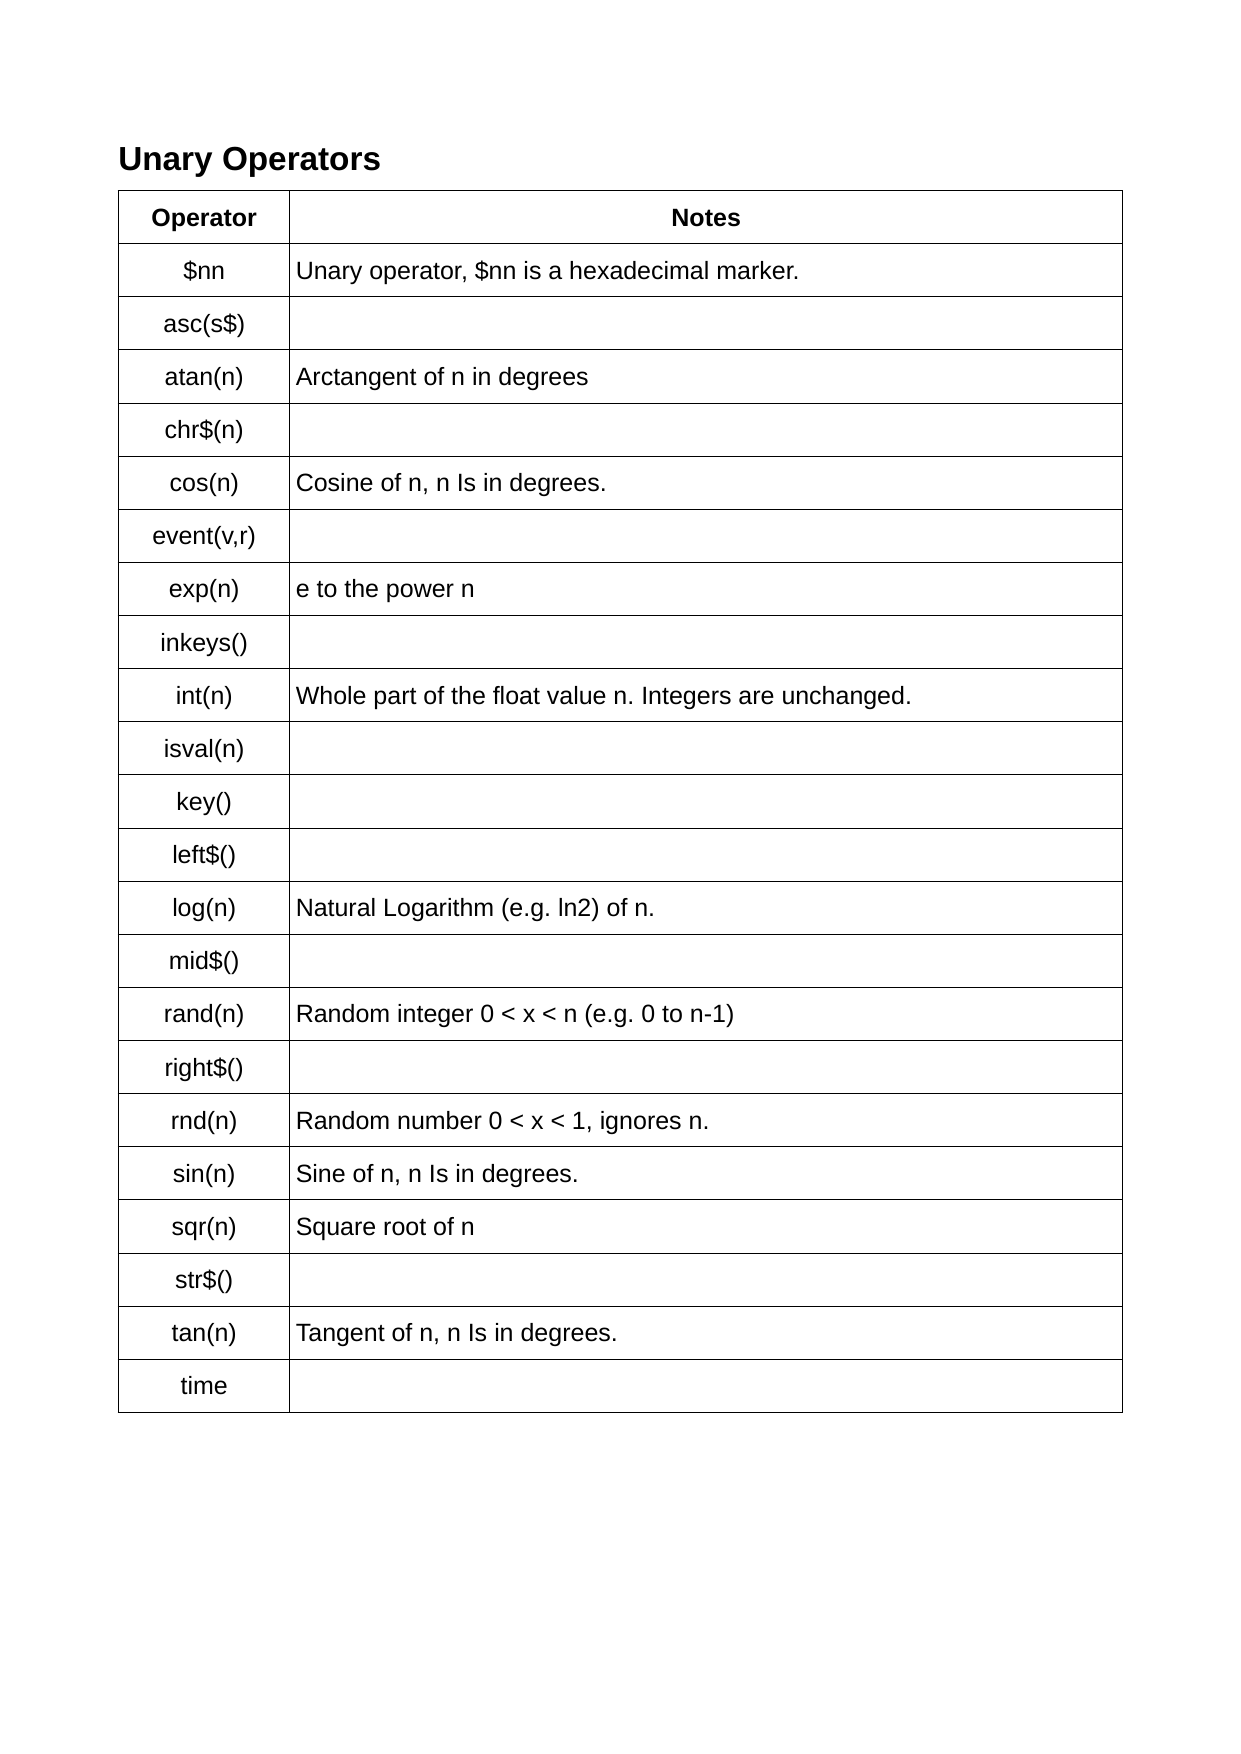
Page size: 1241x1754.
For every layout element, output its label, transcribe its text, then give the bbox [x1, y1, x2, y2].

table_header Notes [290, 191, 1122, 243]
table_cell [290, 722, 1122, 774]
table_cell Key() [119, 775, 289, 827]
table_cell rand(n) [119, 988, 289, 1040]
table_cell [290, 935, 1122, 987]
table_cell event(v,r) [119, 510, 289, 562]
table_cell Inkeys() [119, 616, 289, 668]
table_cell time [119, 1360, 289, 1412]
table_cell e to the power n [290, 563, 1122, 615]
table_cell Natural Logarithm (e.g. ln2) of n. [290, 882, 1122, 934]
table_cell Sine of n, n Is in degrees. [290, 1147, 1122, 1199]
table_cell Random integer 0 < x < n (e.g. 0 to n-1) [290, 988, 1122, 1040]
table_cell [290, 1254, 1122, 1306]
table_cell Whole part of the float value n. Integers are unchanged. [290, 669, 1122, 721]
subtitle Unary Operators [118, 139, 1122, 177]
table_header Operator [119, 191, 289, 243]
table_cell [290, 1360, 1122, 1412]
table_cell log(n) [119, 882, 289, 934]
table_cell [290, 829, 1122, 881]
table_cell [290, 404, 1122, 456]
table_cell rnd(n) [119, 1094, 289, 1146]
table_cell [290, 297, 1122, 349]
table_cell int(n) [119, 669, 289, 721]
table_cell Mid$() [119, 935, 289, 987]
table_cell [290, 775, 1122, 827]
table_cell chr$(n) [119, 404, 289, 456]
table_cell $nn [119, 244, 289, 296]
table_cell Unary operator, $nn is a hexadecimal marker. [290, 244, 1122, 296]
table_cell cos(n) [119, 457, 289, 509]
table_cell exp(n) [119, 563, 289, 615]
table_cell isval(n) [119, 722, 289, 774]
table_cell [290, 510, 1122, 562]
table_cell atan(n) [119, 350, 289, 402]
table_cell right$() [119, 1041, 289, 1093]
table_cell [290, 616, 1122, 668]
table_cell Tangent of n, n Is in degrees. [290, 1307, 1122, 1359]
table_cell Random number 0 < x < 1, ignores n. [290, 1094, 1122, 1146]
table_cell asc(s$) [119, 297, 289, 349]
table_cell Str$() [119, 1254, 289, 1306]
table_cell Cosine of n, n Is in degrees. [290, 457, 1122, 509]
table_cell Left$() [119, 829, 289, 881]
table_cell Arctangent of n in degrees [290, 350, 1122, 402]
table_cell sqr(n) [119, 1200, 289, 1252]
table_cell sin(n) [119, 1147, 289, 1199]
table_cell tan(n) [119, 1307, 289, 1359]
table_cell Square root of n [290, 1200, 1122, 1252]
table_cell [290, 1041, 1122, 1093]
